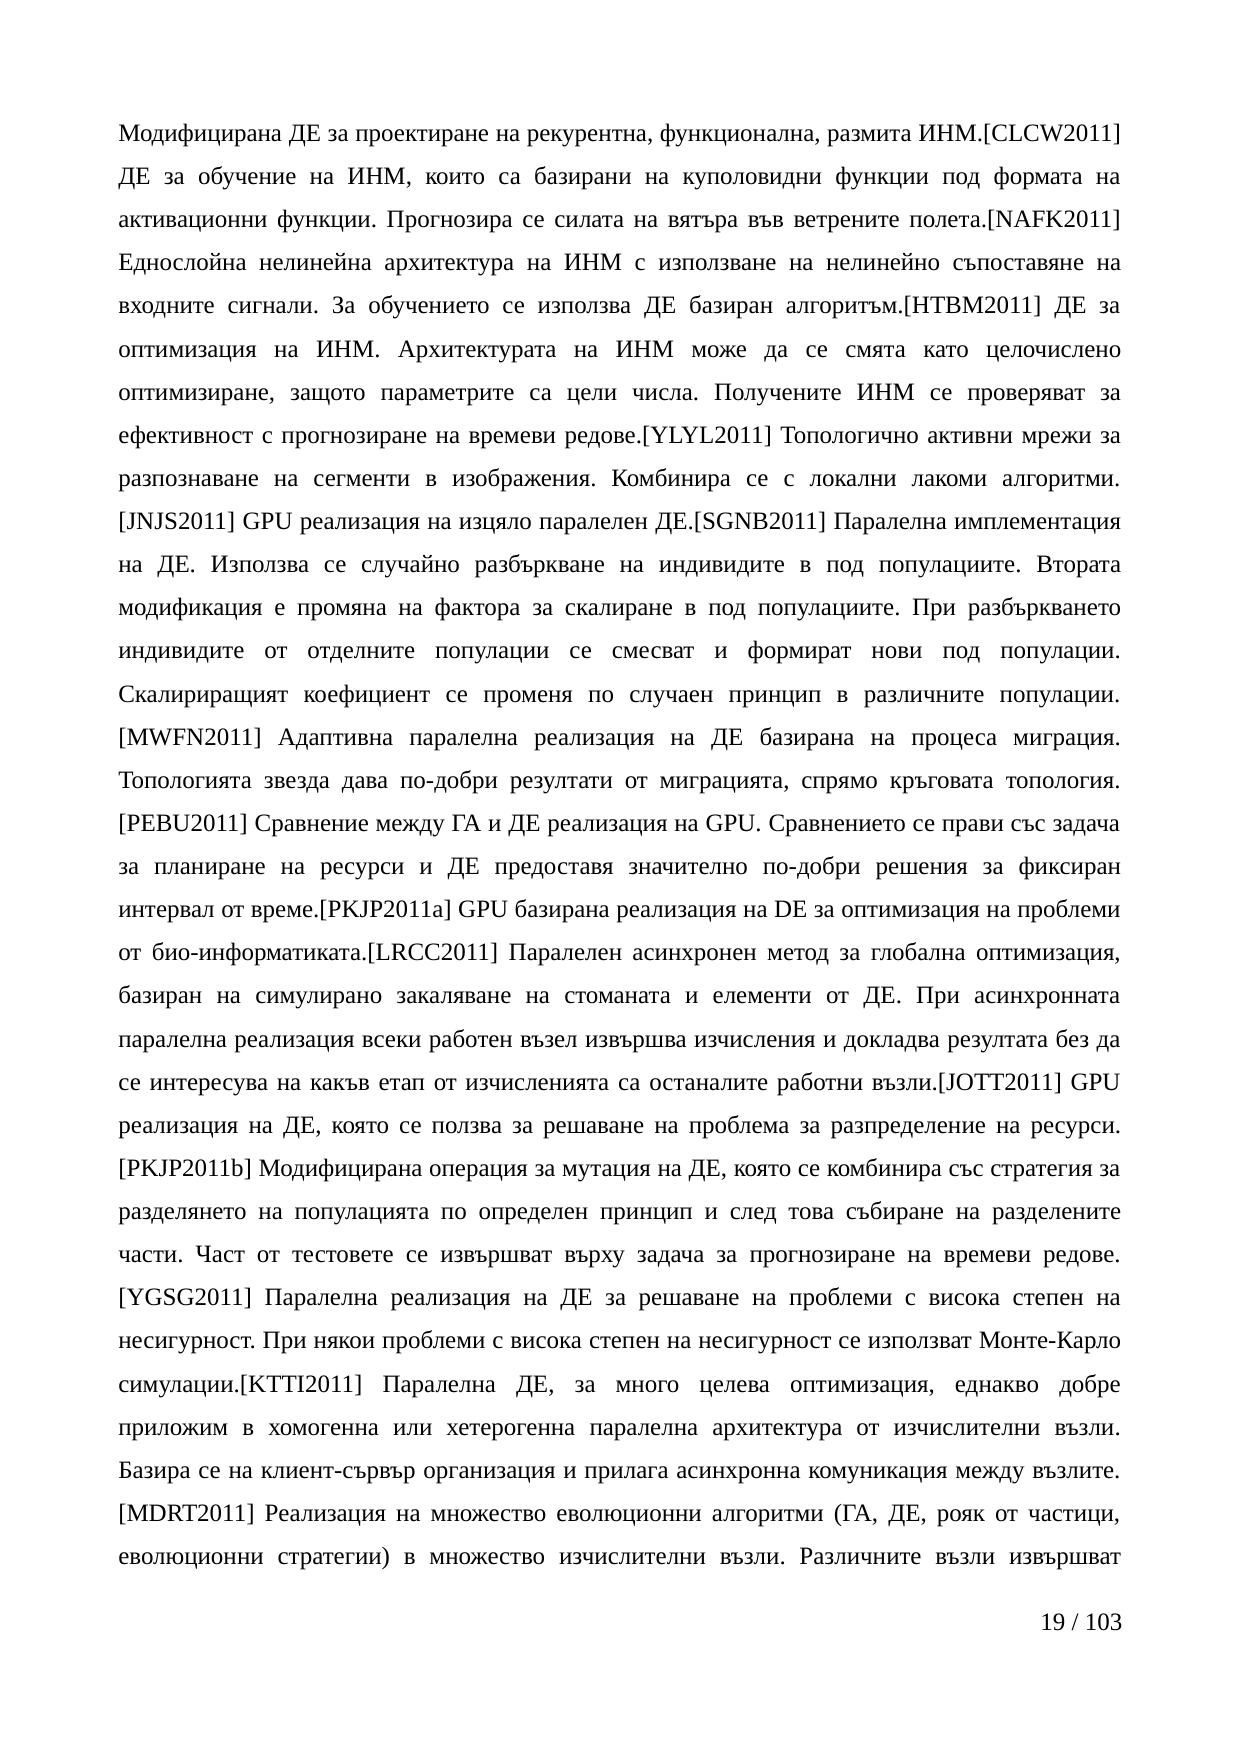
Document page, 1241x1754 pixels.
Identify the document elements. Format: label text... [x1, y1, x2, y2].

text Модифицирана ДЕ за проектиране на рекурентна, функционална, размита ИНМ.[CLCW2011] ДЕ за обучение на ИНМ, които са базирани на куполовидни функции под формата на активационни функции. Прогнозира се силата на вятъра във ветрените полета.[NAFK2011] Еднослойна нелинейна архитектура на ИНМ с използване на нелинейно съпоставяне на входните сигнали. За обучението се използва ДЕ базиран алгоритъм.[HTBM2011] ДЕ за оптимизация на ИНМ. Архитектурата на ИНМ може да се смята като целочислено оптимизиране, защото параметрите са цели числа. Получените ИНМ се проверяват за ефективност с прогнозиране на времеви редове.[YLYL2011] Топологично активни мрежи за разпознаване на сегменти в изображения. Комбинира се с локални лакоми алгоритми.[JNJS2011] GPU реализация на изцяло паралелен ДЕ.[SGNB2011] Паралелна имплементация на ДЕ. Използва се случайно разбъркване на индивидите в под популациите. Втората модификация е промяна на фактора за скалиране в под популациите. При разбъркването индивидите от отделните популации се смесват и формират нови под популации. Скалириращият коефициент се променя по случаен принцип в различните популации.[MWFN2011] Адаптивна паралелна реализация на ДЕ базирана на процеса миграция. Топологията звезда дава по-добри резултати от миграцията, спрямо кръговата топология.[PEBU2011] Сравнение между ГА и ДЕ реализация на GPU. Сравнението се прави със задача за планиране на ресурси и ДЕ предоставя значително по-добри решения за фиксиран интервал от време.[PKJP2011a] GPU базирана реализация на DE за оптимизация на проблеми от био-информатиката.[LRCC2011] Паралелен асинхронен метод за глобална оптимизация, базиран на симулирано закаляване на стоманата и елементи от ДЕ. При асинхронната паралелна реализация всеки работен възел извършва изчисления и докладва резултата без да се интересува на какъв етап от изчисленията са останалите работни възли.[JOTT2011] GPU реализация на ДЕ, която се ползва за решаване на проблема за разпределение на ресурси.[PKJP2011b] Модифицирана операция за мутация на ДЕ, която се комбинира със стратегия за разделянето на популацията по определен принцип и след това събиране на разделените части. Част от тестовете се извършват върху задача за прогнозиране на времеви редове.[YGSG2011] Паралелна реализация на ДЕ за решаване на проблеми с висока степен на несигурност. При някои проблеми с висока степен на несигурност се използват Монте-Карло симулации.[KTTI2011] Паралелна ДЕ, за много целева оптимизация, еднакво добре приложим в хомогенна или хетерогенна паралелна архитектура от изчислителни възли. Базира се на клиент-сървър организация и прилага асинхронна комуникация между възлите.[MDRT2011] Реализация на множество еволюционни алгоритми (ГА, ДЕ, рояк от частици, еволюционни стратегии) в множество изчислителни възли. Различните възли извършват [118, 118, 1122, 1570]
